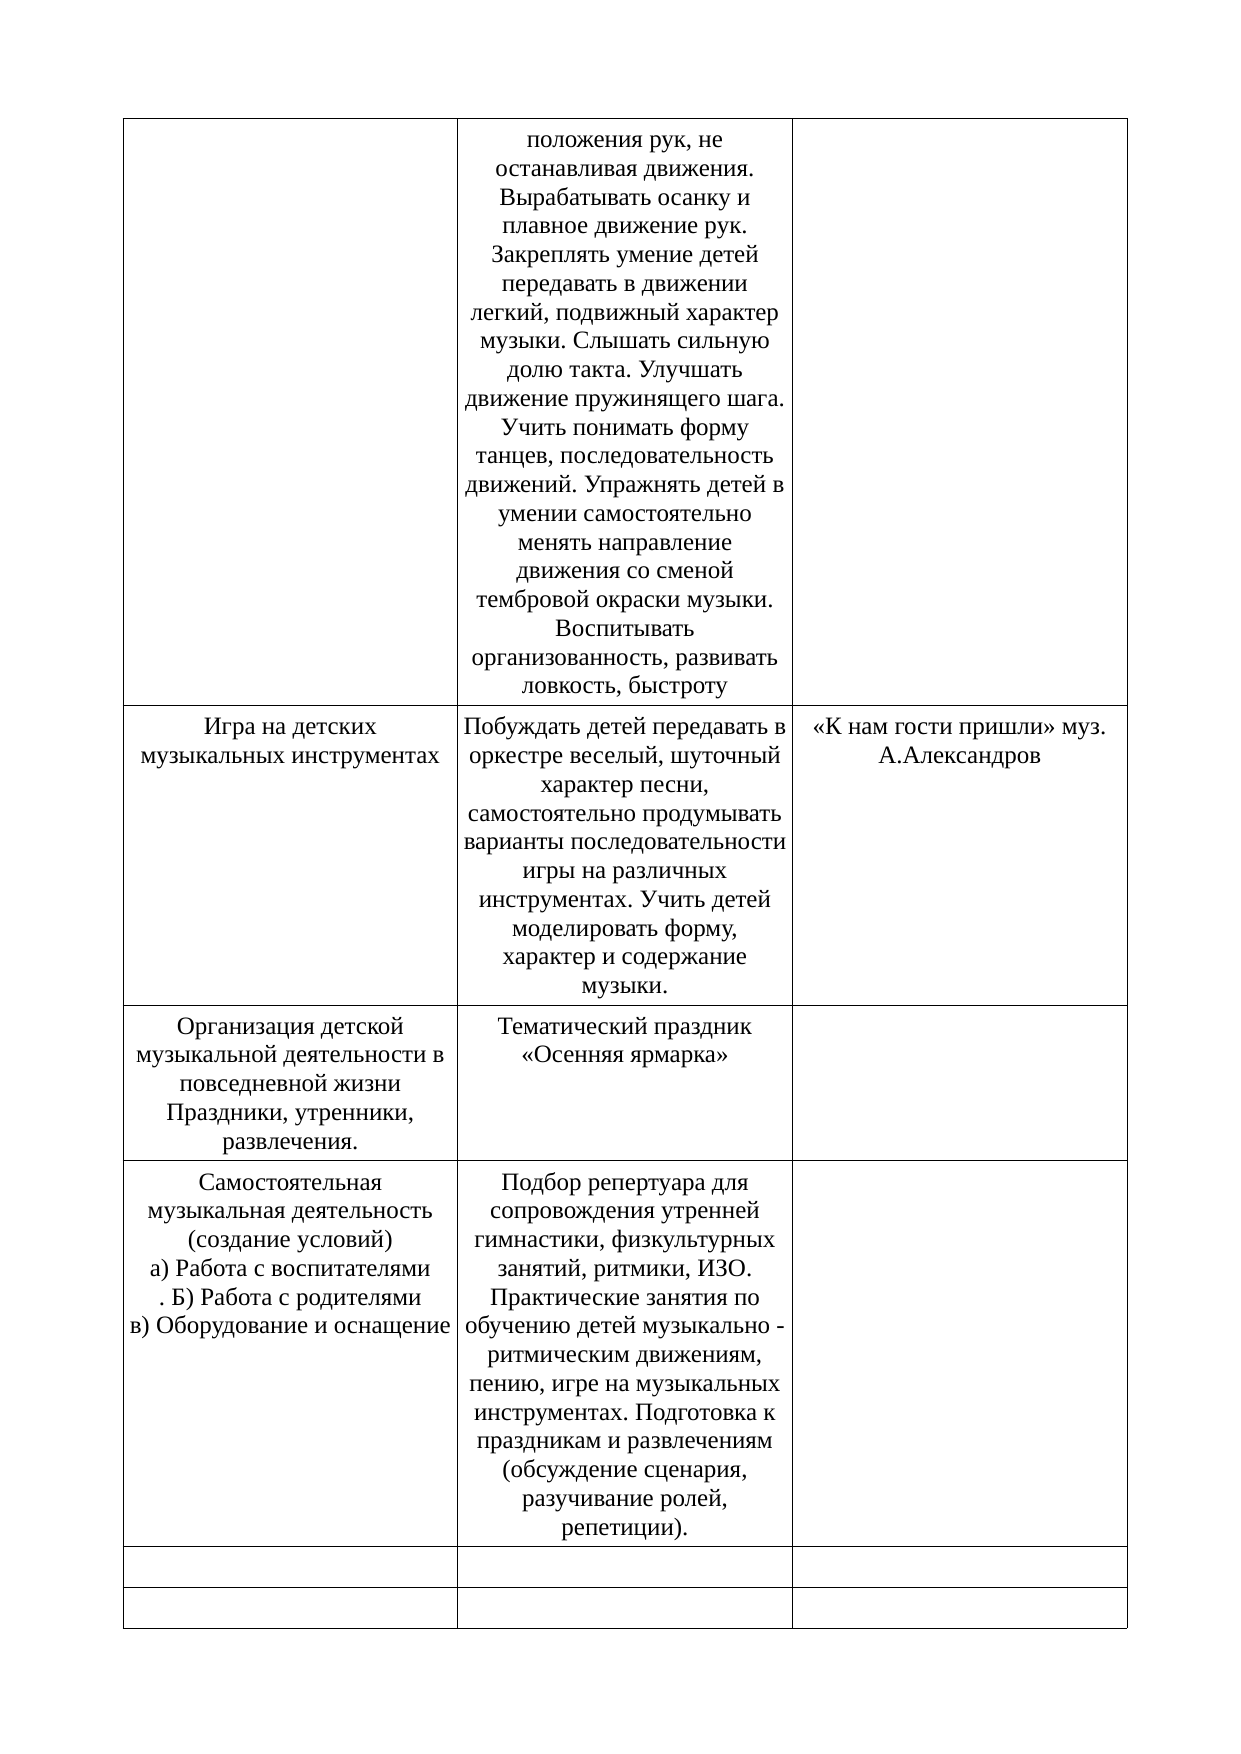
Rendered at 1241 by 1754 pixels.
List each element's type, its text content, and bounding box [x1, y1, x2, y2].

table_cell [793, 1161, 1127, 1546]
table_cell [793, 1547, 1127, 1587]
table_cell [124, 119, 457, 705]
table_cell [458, 1547, 792, 1587]
table_cell [793, 1588, 1127, 1627]
table_cell [124, 1588, 457, 1627]
table_cell [793, 1006, 1127, 1160]
table_cell [793, 119, 1127, 705]
table_cell Тематический праздник «Осенняя ярмарка» [458, 1006, 792, 1160]
table_cell «К нам гости пришли» муз. А.Александров [793, 706, 1127, 1004]
table_cell Игра на детских музыкальных инструментах [124, 706, 457, 1004]
table_cell Побуждать детей передавать в оркестре веселый, шуточный характер песни, самостоятельно продумывать варианты последовательности игры на различных инструментах. Учить детей моделировать форму, характер и содержание музыки. [458, 706, 792, 1004]
table_cell [458, 1588, 792, 1627]
table_cell Самостоятельная музыкальная деятельность (создание условий) а) Работа с воспитателями . Б) Работа с родителями в) Оборудование и оснащение [124, 1161, 457, 1546]
table_cell Подбор репертуара для сопровождения утренней гимнастики, физкультурных занятий, ритмики, ИЗО. Практические занятия по обучению детей музыкально - ритмическим движениям, пению, игре на музыкальных инструментах. Подготовка к праздникам и развлечениям (обсуждение сценария, разучивание ролей, репетиции). [458, 1161, 792, 1546]
table_cell [124, 1547, 457, 1587]
table_cell Организация детской музыкальной деятельности в повседневной жизни Праздники, утренники, развлечения. [124, 1006, 457, 1160]
table_cell положения рук, не останавливая движения. Вырабатывать осанку и плавное движение рук. Закреплять умение детей передавать в движении легкий, подвижный характер музыки. Слышать сильную долю такта. Улучшать движение пружинящего шага. Учить понимать форму танцев, последовательность движений. Упражнять детей в умении самостоятельно менять направление движения со сменой тембровой окраски музыки. Воспитывать организованность, развивать ловкость, быстроту [458, 119, 792, 705]
